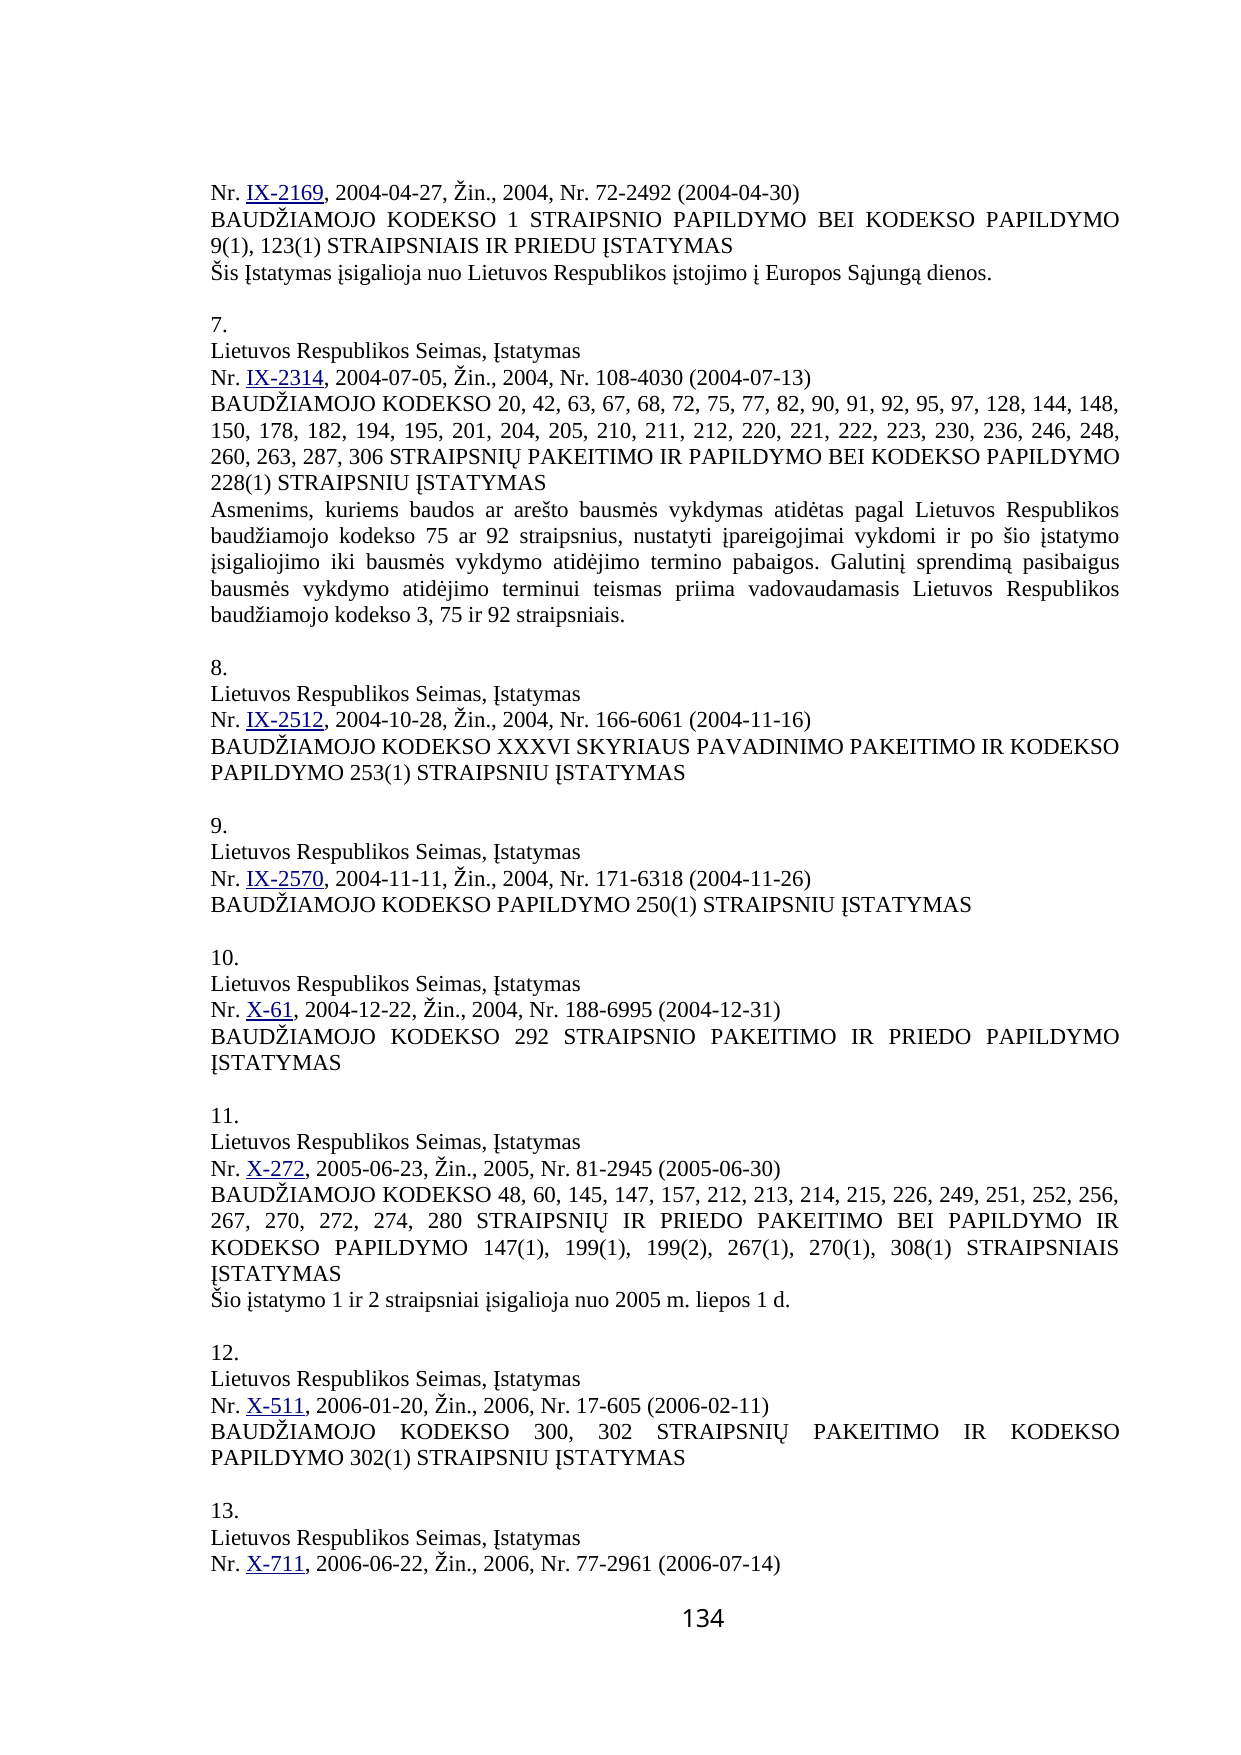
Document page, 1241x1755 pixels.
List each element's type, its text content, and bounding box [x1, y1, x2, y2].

text Lietuvos Respublikos Seimas, Įstatymas [210, 680, 1120, 707]
text Lietuvos Respublikos Seimas, Įstatymas [210, 970, 1120, 996]
text Nr. X-711, 2006-06-22, Žin., 2006, Nr. 77-2961 (2006-07-14) [210, 1550, 1120, 1576]
text Lietuvos Respublikos Seimas, Įstatymas [210, 1523, 1120, 1550]
text BAUDŽIAMOJO KODEKSO 292 STRAIPSNIO PAKEITIMO IR PRIEDO PAPILDYMO ĮSTATYMAS [210, 1023, 1120, 1076]
text Šio įstatymo 1 ir 2 straipsniai įsigalioja nuo 2005 m. liepos 1 d. [210, 1286, 1120, 1313]
text Lietuvos Respublikos Seimas, Įstatymas [210, 838, 1120, 865]
text BAUDŽIAMOJO KODEKSO XXXVI SKYRIAUS PAVADINIMO PAKEITIMO IR KODEKSO PAPILDYMO 253(1) STRAIPSNIU ĮSTATYMAS [210, 733, 1120, 786]
text BAUDŽIAMOJO KODEKSO PAPILDYMO 250(1) STRAIPSNIU ĮSTATYMAS [210, 891, 1120, 917]
text Nr. IX-2570, 2004-11-11, Žin., 2004, Nr. 171-6318 (2004-11-26) [210, 865, 1120, 891]
text Šis Įstatymas įsigalioja nuo Lietuvos Respublikos įstojimo į Europos Sąjungą dienos. [210, 258, 1120, 285]
text 13. [210, 1497, 1120, 1523]
text Asmenims, kuriems baudos ar arešto bausmės vykdymas atidėtas pagal Lietuvos Respublikos baudžiamojo kodekso 75 ar 92 straipsnius, nustatyti įpareigojimai vykdomi ir po šio įstatymo įsigaliojimo iki bausmės vykdymo atidėjimo termino pabaigos. Galutinį sprendimą pasibaigus bausmės vykdymo atidėjimo terminui teismas priima vadovaudamasis Lietuvos Respublikos baudžiamojo kodekso 3, 75 ir 92 straipsniais. [210, 496, 1120, 627]
text Lietuvos Respublikos Seimas, Įstatymas [210, 1128, 1120, 1154]
text 10. [210, 944, 1120, 970]
text Nr. IX-2512, 2004-10-28, Žin., 2004, Nr. 166-6061 (2004-11-16) [210, 707, 1120, 733]
text Lietuvos Respublikos Seimas, Įstatymas [210, 338, 1120, 364]
text BAUDŽIAMOJO KODEKSO 300, 302 STRAIPSNIŲ PAKEITIMO IR KODEKSO PAPILDYMO 302(1) STRAIPSNIU ĮSTATYMAS [210, 1418, 1120, 1471]
text Nr. X-61, 2004-12-22, Žin., 2004, Nr. 188-6995 (2004-12-31) [210, 996, 1120, 1023]
text 8. [210, 654, 1120, 680]
text Nr. IX-2169, 2004-04-27, Žin., 2004, Nr. 72-2492 (2004-04-30) [210, 179, 1120, 206]
text Nr. IX-2314, 2004-07-05, Žin., 2004, Nr. 108-4030 (2004-07-13) [210, 364, 1120, 390]
text Nr. X-272, 2005-06-23, Žin., 2005, Nr. 81-2945 (2005-06-30) [210, 1154, 1120, 1181]
text 7. [210, 311, 1120, 338]
text Lietuvos Respublikos Seimas, Įstatymas [210, 1365, 1120, 1392]
text BAUDŽIAMOJO KODEKSO 48, 60, 145, 147, 157, 212, 213, 214, 215, 226, 249, 251, 252, 256, 267, 270, 272, 274, 280 STRAIPSNIŲ IR PRIEDO PAKEITIMO BEI PAPILDYMO IR KODEKSO PAPILDYMO 147(1), 199(1), 199(2), 267(1), 270(1), 308(1) STRAIPSNIAIS ĮSTATYMAS [210, 1181, 1120, 1286]
text 12. [210, 1339, 1120, 1365]
text BAUDŽIAMOJO KODEKSO 1 STRAIPSNIO PAPILDYMO BEI KODEKSO PAPILDYMO 9(1), 123(1) STRAIPSNIAIS IR PRIEDU ĮSTATYMAS [210, 206, 1120, 258]
text Nr. X-511, 2006-01-20, Žin., 2006, Nr. 17-605 (2006-02-11) [210, 1392, 1120, 1418]
text 9. [210, 812, 1120, 838]
text BAUDŽIAMOJO KODEKSO 20, 42, 63, 67, 68, 72, 75, 77, 82, 90, 91, 92, 95, 97, 128, 144, 148, 150, 178, 182, 194, 195, 201, 204, 205, 210, 211, 212, 220, 221, 222, 223, 230, 236, 246, 248, 260, 263, 287, 306 STRAIPSNIŲ PAKEITIMO IR PAPILDYMO BEI KODEKSO PAPILDYMO 228(1) STRAIPSNIU ĮSTATYMAS [210, 390, 1120, 496]
text 11. [210, 1102, 1120, 1128]
